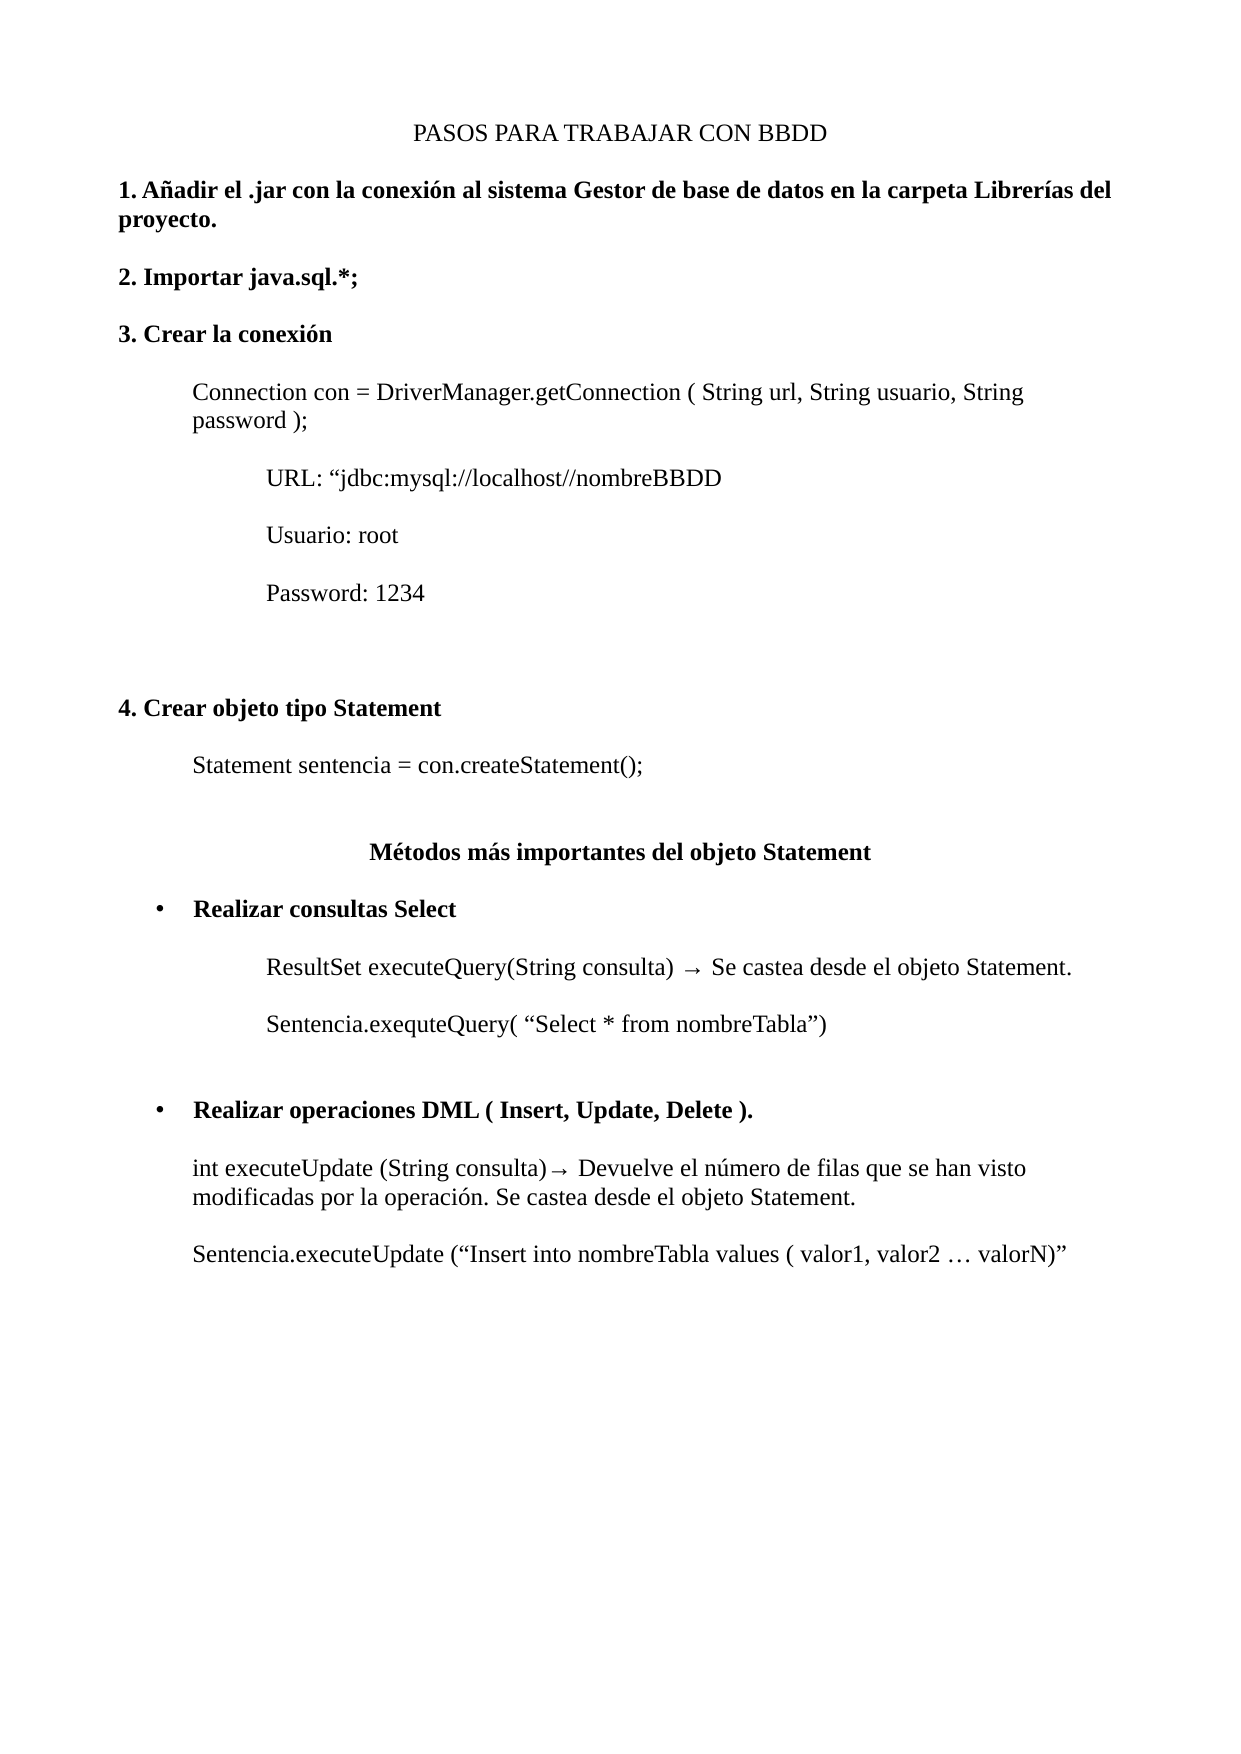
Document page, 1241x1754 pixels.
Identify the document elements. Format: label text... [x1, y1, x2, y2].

text 3. Crear la conexión [118, 319, 1122, 348]
text Métodos más importantes del objeto Statement [118, 837, 1122, 866]
text Password: 1234 [118, 578, 1122, 607]
text Connection con = DriverManager.getConnection ( String url, String usuario, String password ); [118, 377, 1122, 434]
text int executeUpdate (String consulta)→ Devuelve el número de filas que se han visto modificadas por la operación. Se castea desde el objeto Statement. [118, 1153, 1122, 1211]
text 4. Crear objeto tipo Statement [118, 693, 1122, 722]
text 1. Añadir el .jar con la conexión al sistema Gestor de base de datos en la carpeta Librerías del proyecto. [118, 176, 1122, 233]
text Statement sentencia = con.createStatement(); [118, 751, 1122, 779]
text Sentencia.executeUpdate (“Insert into nombreTabla values ( valor1, valor2 … valorN)” [118, 1239, 1122, 1268]
text PASOS PARA TRABAJAR CON BBDD [118, 118, 1122, 147]
text Sentencia.exequteQuery( “Select * from nombreTabla”) [118, 1009, 1122, 1038]
text ResultSet executeQuery(String consulta) → Se castea desde el objeto Statement. [118, 952, 1122, 981]
list Realizar operaciones DML ( Insert, Update, Delete ). [156, 1096, 1122, 1124]
text URL: “jdbc:mysql://localhost//nombreBBDD [118, 463, 1122, 492]
list Realizar consultas Select [156, 894, 1122, 923]
text Usuario: root [118, 521, 1122, 549]
text 2. Importar java.sql.*; [118, 262, 1122, 291]
